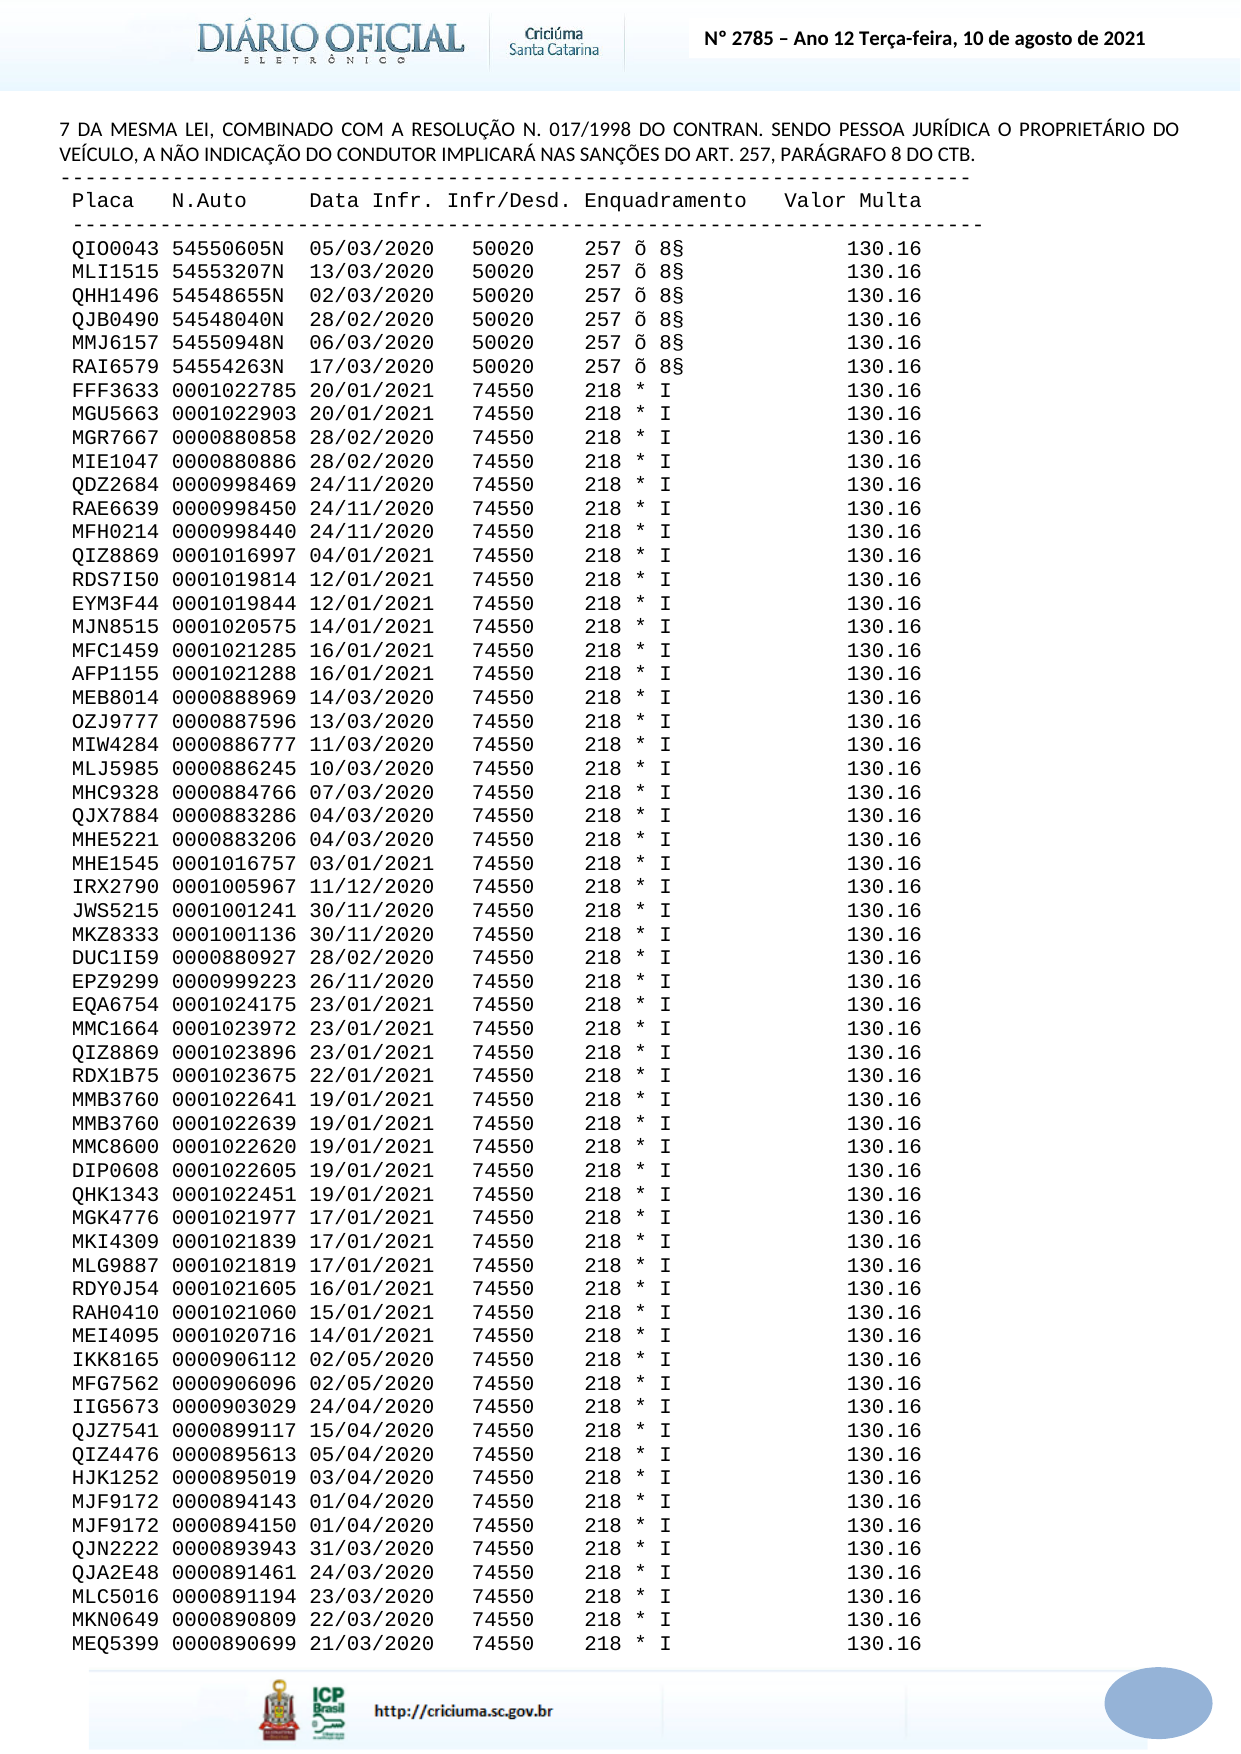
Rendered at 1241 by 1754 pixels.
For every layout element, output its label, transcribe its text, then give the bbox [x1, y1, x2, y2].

text OZJ9777 0000887596 13/03/2020 74550 218 * I 130.16 [59, 711, 1181, 734]
text RDX1B75 0001023675 22/01/2021 74550 218 * I 130.16 [59, 1065, 1181, 1089]
text QHH1496 54548655N 02/03/2020 50020 257 õ 8§ 130.16 [59, 285, 1181, 309]
text MKN0649 0000890809 22/03/2020 74550 218 * I 130.16 [59, 1609, 1181, 1633]
text MMC8600 0001022620 19/01/2021 74550 218 * I 130.16 [59, 1136, 1181, 1160]
text MGK4776 0001021977 17/01/2021 74550 218 * I 130.16 [59, 1207, 1181, 1231]
text IKK8165 0000906112 02/05/2020 74550 218 * I 130.16 [59, 1349, 1181, 1373]
text QJA2E48 0000891461 24/03/2020 74550 218 * I 130.16 [59, 1562, 1181, 1586]
text MJF9172 0000894150 01/04/2020 74550 218 * I 130.16 [59, 1515, 1181, 1538]
text DUC1I59 0000880927 28/02/2020 74550 218 * I 130.16 [59, 947, 1181, 971]
text MEB8014 0000888969 14/03/2020 74550 218 * I 130.16 [59, 687, 1181, 711]
text MLG9887 0001021819 17/01/2021 74550 218 * I 130.16 [59, 1254, 1181, 1278]
text QDZ2684 0000998469 24/11/2020 74550 218 * I 130.16 [59, 474, 1181, 498]
text MMC1664 0001023972 23/01/2021 74550 218 * I 130.16 [59, 1018, 1181, 1042]
text MLI1515 54553207N 13/03/2020 50020 257 õ 8§ 130.16 [59, 261, 1181, 285]
text QIO0043 54550605N 05/03/2020 50020 257 õ 8§ 130.16 [59, 238, 1181, 261]
text ------------------------------------------------------------------------- [59, 167, 1181, 191]
text MHE1545 0001016757 03/01/2021 74550 218 * I 130.16 [59, 853, 1181, 876]
text MFG7562 0000906096 02/05/2020 74550 218 * I 130.16 [59, 1373, 1181, 1396]
text MKZ8333 0001001136 30/11/2020 74550 218 * I 130.16 [59, 923, 1181, 947]
text JWS5215 0001001241 30/11/2020 74550 218 * I 130.16 [59, 900, 1181, 923]
text MMJ6157 54550948N 06/03/2020 50020 257 õ 8§ 130.16 [59, 332, 1181, 356]
text DIP0608 0001022605 19/01/2021 74550 218 * I 130.16 [59, 1160, 1181, 1184]
text MMB3760 0001022641 19/01/2021 74550 218 * I 130.16 [59, 1089, 1181, 1113]
text MFC1459 0001021285 16/01/2021 74550 218 * I 130.16 [59, 640, 1181, 663]
text MGR7667 0000880858 28/02/2020 74550 218 * I 130.16 [59, 427, 1181, 451]
text QJN2222 0000893943 31/03/2020 74550 218 * I 130.16 [59, 1538, 1181, 1562]
text QIZ8869 0001023896 23/01/2021 74550 218 * I 130.16 [59, 1042, 1181, 1065]
text QHK1343 0001022451 19/01/2021 74550 218 * I 130.16 [59, 1184, 1181, 1207]
text ------------------------------------------------------------------------- [59, 214, 1181, 238]
text MHE5221 0000883206 04/03/2020 74550 218 * I 130.16 [59, 829, 1181, 853]
text MIW4284 0000886777 11/03/2020 74550 218 * I 130.16 [59, 734, 1181, 758]
text QJZ7541 0000899117 15/04/2020 74550 218 * I 130.16 [59, 1420, 1181, 1444]
text MKI4309 0001021839 17/01/2021 74550 218 * I 130.16 [59, 1231, 1181, 1254]
text RAH0410 0001021060 15/01/2021 74550 218 * I 130.16 [59, 1302, 1181, 1326]
text Placa N.Auto Data Infr. Infr/Desd. Enquadramento Valor Multa [59, 191, 1181, 214]
text MMB3760 0001022639 19/01/2021 74550 218 * I 130.16 [59, 1113, 1181, 1136]
text EQA6754 0001024175 23/01/2021 74550 218 * I 130.16 [59, 994, 1181, 1018]
text AFP1155 0001021288 16/01/2021 74550 218 * I 130.16 [59, 663, 1181, 687]
text QJX7884 0000883286 04/03/2020 74550 218 * I 130.16 [59, 805, 1181, 829]
text RDS7I50 0001019814 12/01/2021 74550 218 * I 130.16 [59, 569, 1181, 592]
text RAI6579 54554263N 17/03/2020 50020 257 õ 8§ 130.16 [59, 356, 1181, 380]
text EPZ9299 0000999223 26/11/2020 74550 218 * I 130.16 [59, 971, 1181, 994]
text MGU5663 0001022903 20/01/2021 74550 218 * I 130.16 [59, 403, 1181, 427]
text MIE1047 0000880886 28/02/2020 74550 218 * I 130.16 [59, 451, 1181, 474]
text FFF3633 0001022785 20/01/2021 74550 218 * I 130.16 [59, 380, 1181, 403]
text QIZ4476 0000895613 05/04/2020 74550 218 * I 130.16 [59, 1444, 1181, 1467]
text IIG5673 0000903029 24/04/2020 74550 218 * I 130.16 [59, 1396, 1181, 1420]
text MEI4095 0001020716 14/01/2021 74550 218 * I 130.16 [59, 1326, 1181, 1349]
text MLJ5985 0000886245 10/03/2020 74550 218 * I 130.16 [59, 758, 1181, 782]
text MFH0214 0000998440 24/11/2020 74550 218 * I 130.16 [59, 522, 1181, 545]
text MJN8515 0001020575 14/01/2021 74550 218 * I 130.16 [59, 616, 1181, 640]
text MLC5016 0000891194 23/03/2020 74550 218 * I 130.16 [59, 1586, 1181, 1609]
text QIZ8869 0001016997 04/01/2021 74550 218 * I 130.16 [59, 545, 1181, 569]
text 7 DA MESMA LEI, COMBINADO COM A RESOLUÇÃO N. 017/1998 DO CONTRAN. SENDO PESSOA JURÍDICA O PROPRIETÁRIO DO VEÍCULO, A NÃO INDICAÇÃO DO CONDUTOR IMPLICARÁ NAS SANÇÕES DO ART. 257, PARÁGRAFO 8 DO CTB. [59, 116, 1181, 167]
text MHC9328 0000884766 07/03/2020 74550 218 * I 130.16 [59, 782, 1181, 805]
text MJF9172 0000894143 01/04/2020 74550 218 * I 130.16 [59, 1491, 1181, 1515]
text RDY0J54 0001021605 16/01/2021 74550 218 * I 130.16 [59, 1278, 1181, 1302]
text EYM3F44 0001019844 12/01/2021 74550 218 * I 130.16 [59, 592, 1181, 616]
text IRX2790 0001005967 11/12/2020 74550 218 * I 130.16 [59, 876, 1181, 900]
text RAE6639 0000998450 24/11/2020 74550 218 * I 130.16 [59, 498, 1181, 522]
text QJB0490 54548040N 28/02/2020 50020 257 õ 8§ 130.16 [59, 309, 1181, 332]
text MEQ5399 0000890699 21/03/2020 74550 218 * I 130.16 [59, 1633, 1181, 1657]
text HJK1252 0000895019 03/04/2020 74550 218 * I 130.16 [59, 1467, 1181, 1491]
